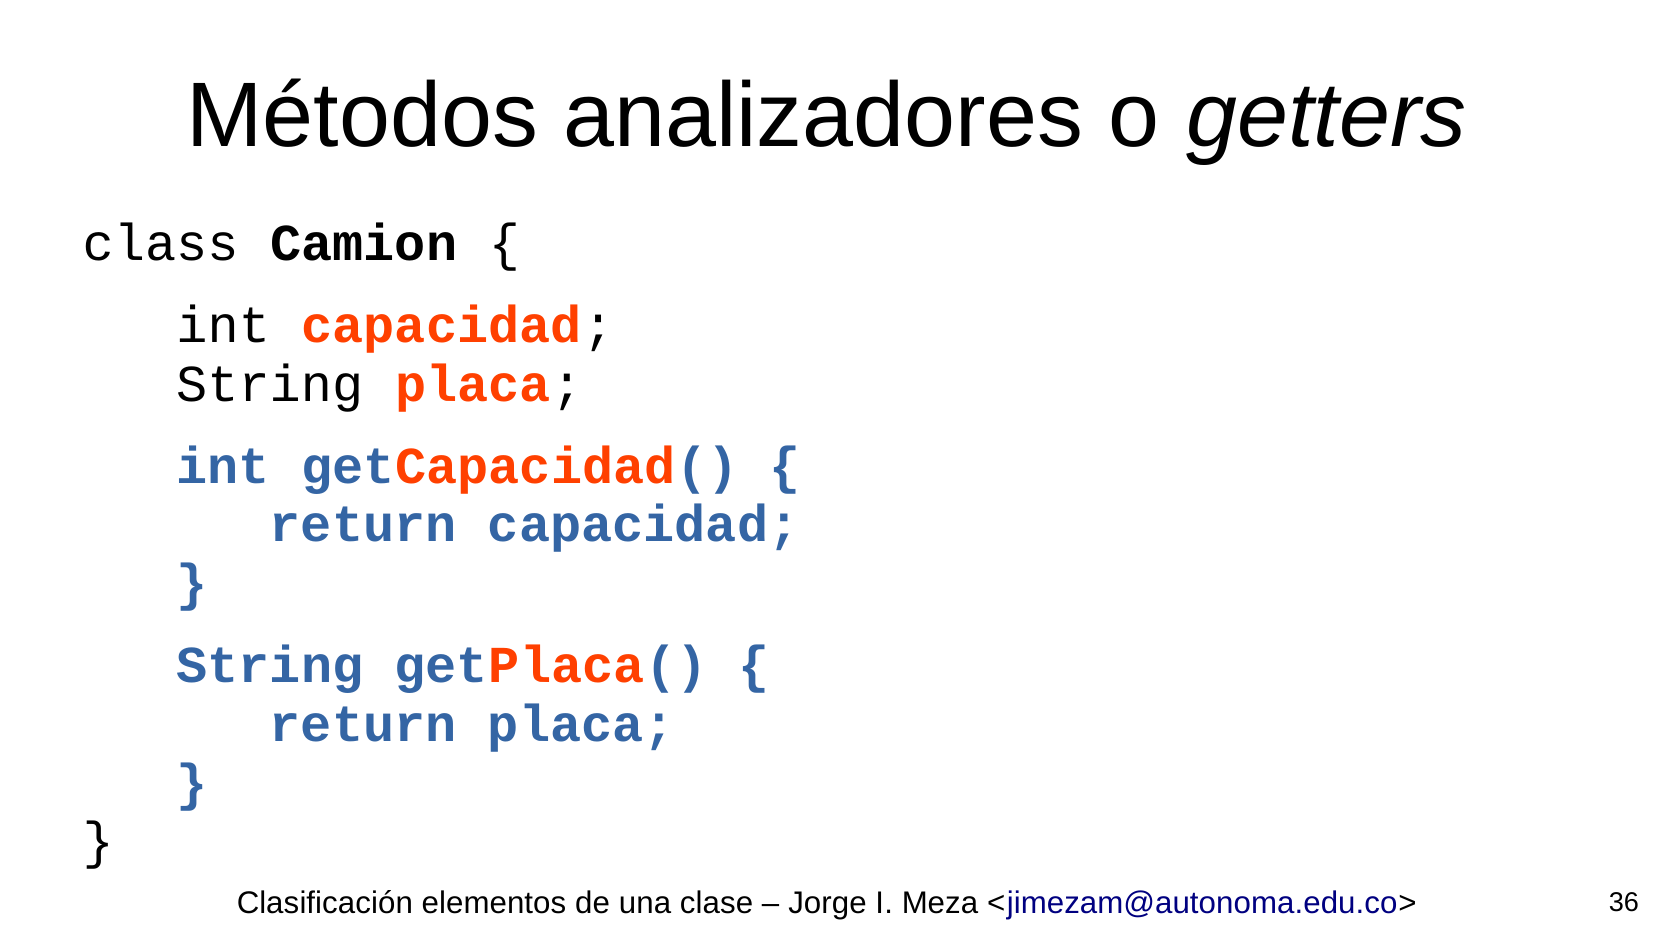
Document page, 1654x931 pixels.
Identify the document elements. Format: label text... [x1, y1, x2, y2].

list class Camion { int capacidad; String placa; int getCapacidad() { return capacidad; } String getPlaca() { return placa; } } [82, 217, 1571, 879]
title Métodos analizadores o getters [82, 37, 1571, 193]
